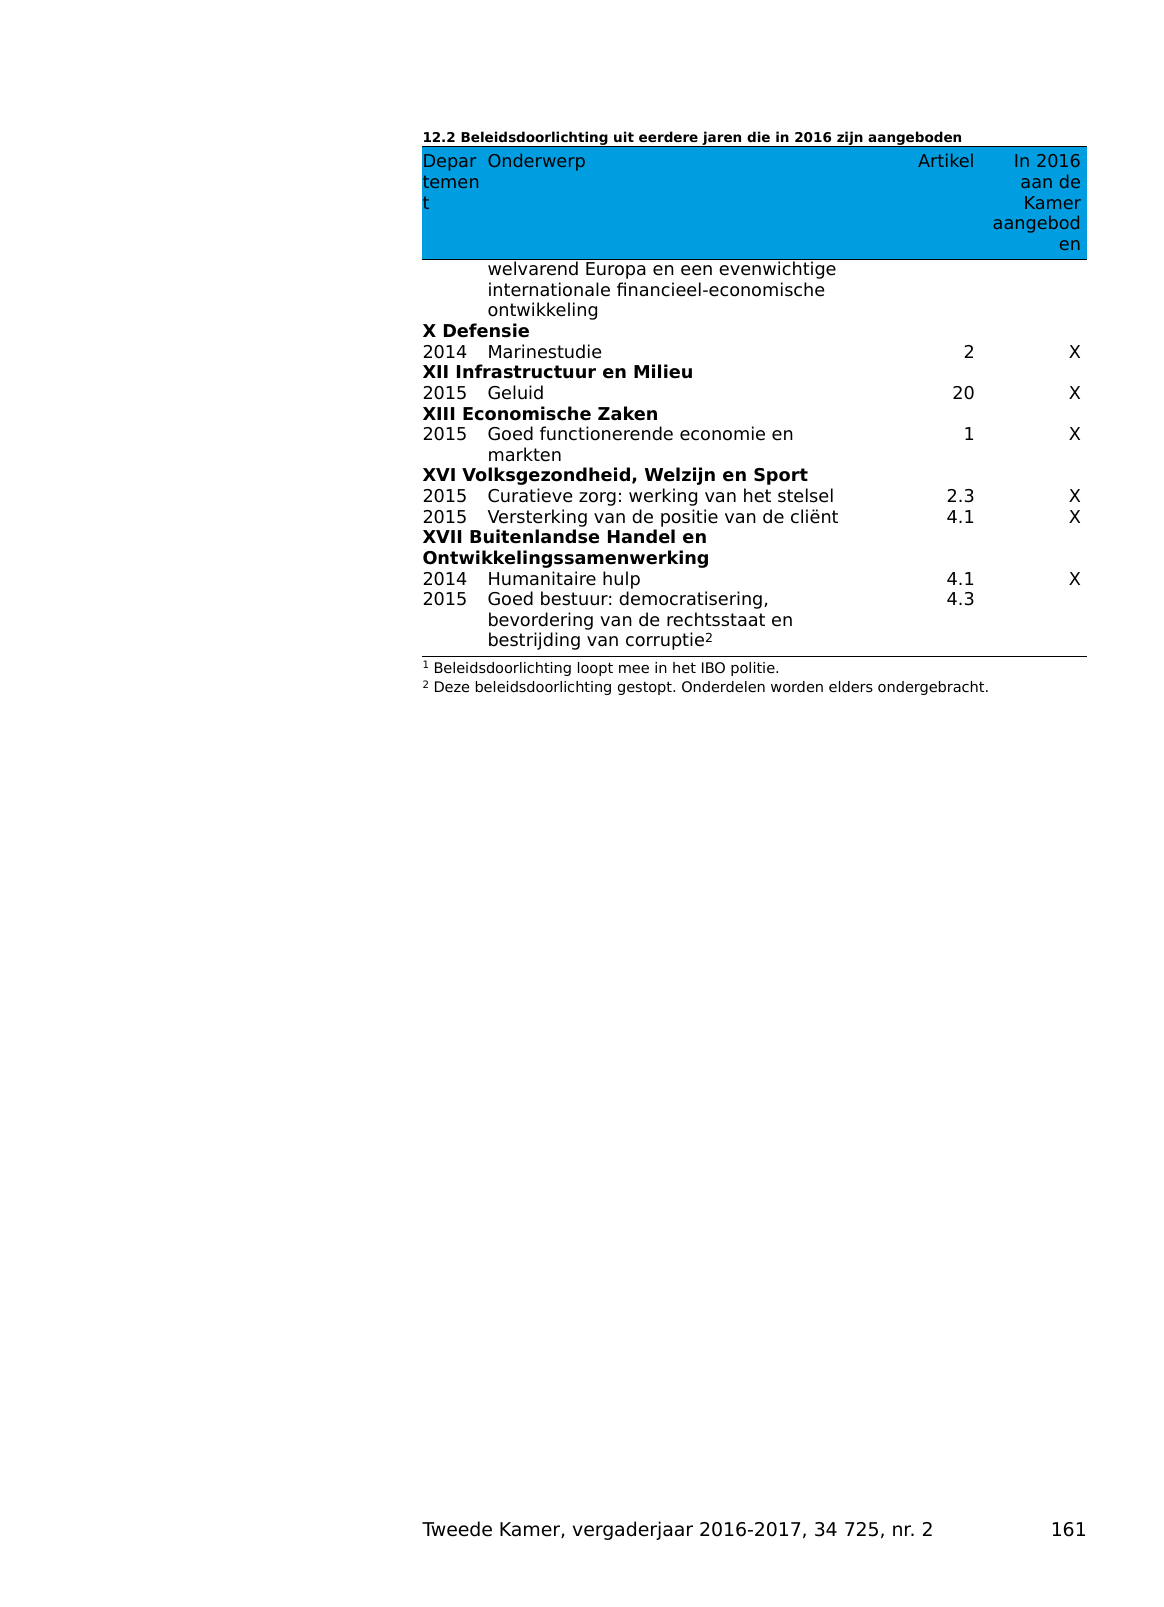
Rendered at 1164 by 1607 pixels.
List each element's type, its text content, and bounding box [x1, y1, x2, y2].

table_cell XII Infrastructuur en Milieu [422, 362, 874, 383]
table_cell XVI Volksgezondheid, Welzijn en Sport [422, 465, 874, 486]
table_cell welvarend Europa en een evenwichtige internationale financieel-economische ontwikkeling [481, 260, 874, 321]
table_cell 2.3 [874, 486, 980, 507]
table_cell 2015 [422, 383, 481, 403]
table_cell 4.3 [874, 589, 980, 656]
table_cell Geluid [481, 383, 874, 403]
table_cell Curatieve zorg: werking van het stelsel [481, 486, 874, 507]
table_cell X [980, 424, 1087, 465]
table_cell X [980, 507, 1087, 527]
table_cell In 2016 aan de Kamer aangeboden [980, 147, 1087, 259]
table_cell X [980, 342, 1087, 362]
table_cell [980, 465, 1087, 486]
table_cell 4.1 [874, 507, 980, 527]
table_cell [874, 465, 980, 486]
table_cell XIII Economische Zaken [422, 404, 874, 424]
table_cell X [980, 383, 1087, 403]
table_cell 2015 [422, 589, 481, 656]
table_cell Artikel [874, 147, 980, 259]
table_header 12.2 Beleidsdoorlichting uit eerdere jaren die in 2016 zijn aangeboden [422, 130, 1087, 146]
table_cell [874, 527, 980, 568]
table_cell 1 Beleidsdoorlichting loopt mee in het IBO politie. 2 Deze beleidsdoorlichting gestopt. Onderdelen worden elders ondergebracht. [422, 657, 1087, 696]
table_cell Onderwerp [481, 147, 874, 259]
table_cell Goed functionerende economie en markten [481, 424, 874, 465]
table_cell 2 [874, 342, 980, 362]
table_cell 1 [874, 424, 980, 465]
table_cell 2015 [422, 507, 481, 527]
table_cell [980, 404, 1087, 424]
table_cell Goed bestuur: democratisering, bevordering van de rechtsstaat en bestrijding van corruptie2 [481, 589, 874, 656]
table_cell X [980, 569, 1087, 589]
table_cell [874, 260, 980, 321]
table_cell [874, 404, 980, 424]
table_cell Marinestudie [481, 342, 874, 362]
table_cell 2015 [422, 486, 481, 507]
table_cell Versterking van de positie van de cliënt [481, 507, 874, 527]
table_cell 2014 [422, 342, 481, 362]
table_cell 2014 [422, 569, 481, 589]
table_cell Humanitaire hulp [481, 569, 874, 589]
table_cell 4.1 [874, 569, 980, 589]
table_cell 2015 [422, 424, 481, 465]
table_cell [980, 527, 1087, 568]
table_cell X [980, 486, 1087, 507]
table_cell [980, 362, 1087, 383]
table_cell X Defensie [422, 321, 874, 342]
table_cell [980, 589, 1087, 656]
table_cell [980, 260, 1087, 321]
table_cell 20 [874, 383, 980, 403]
table_cell [874, 321, 980, 342]
table_cell XVII Buitenlandse Handel en Ontwikkelingssamenwerking [422, 527, 874, 568]
table_cell [980, 321, 1087, 342]
table_cell [874, 362, 980, 383]
table_cell [422, 260, 481, 321]
table_cell Departement [422, 147, 481, 259]
